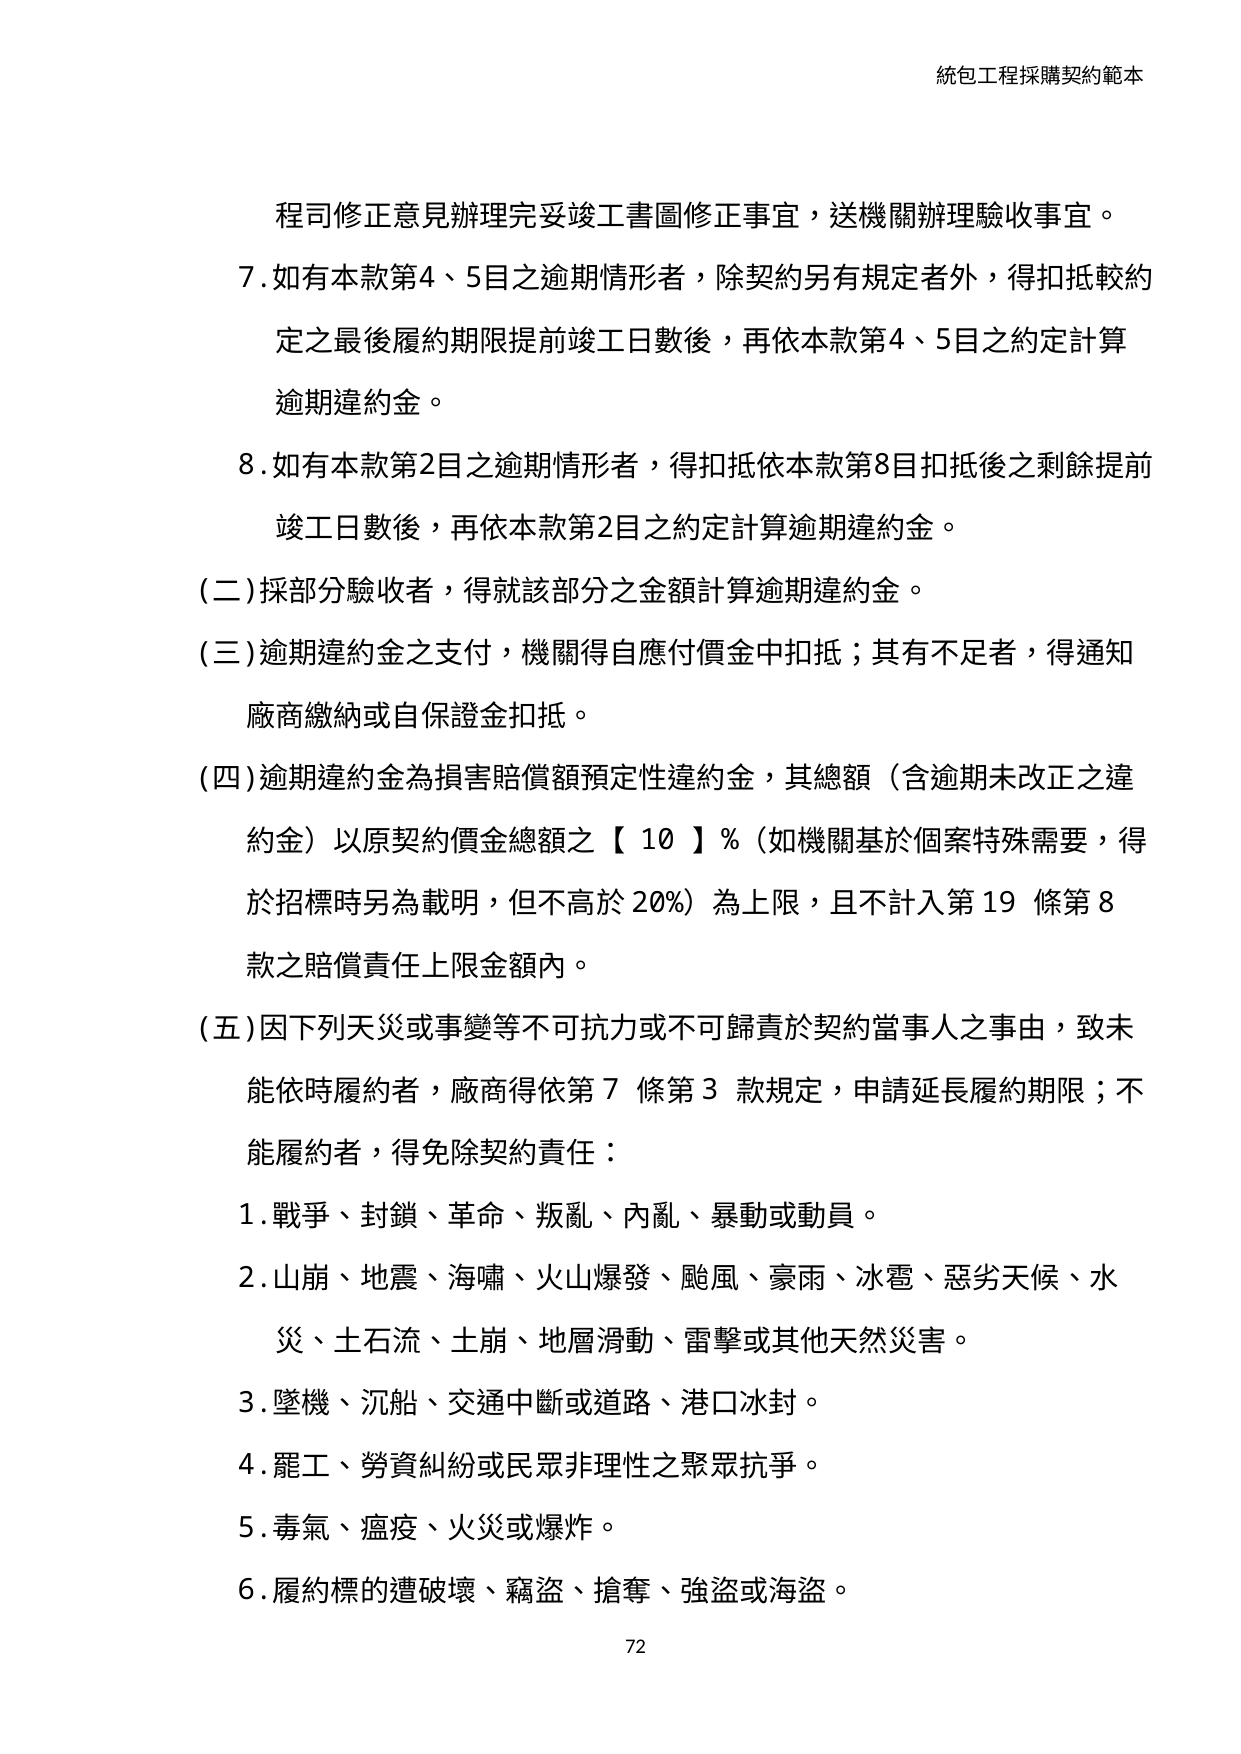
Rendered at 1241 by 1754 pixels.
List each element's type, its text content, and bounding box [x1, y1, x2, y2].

table_cell [197, 1234, 239, 1359]
table_cell [154, 422, 197, 547]
table_cell 程司修正意見辦理完妥竣工書圖修正事宜，送機關辦理驗收事宜。 [239, 172, 1167, 234]
table_cell [154, 234, 197, 422]
table_cell 6.履約標的遭破壞、竊盜、搶奪、強盜或海盜。 [239, 1547, 1167, 1609]
table_cell [154, 172, 197, 234]
table_cell [197, 1172, 239, 1234]
table_cell 7.如有本款第4、5目之逾期情形者，除契約另有規定者外，得扣抵較約定之最後履約期限提前竣工日數後，再依本款第4、5目之約定計算逾期違約金。 [239, 234, 1167, 422]
table_cell [154, 547, 197, 609]
table_cell (二)採部分驗收者，得就該部分之金額計算逾期違約金。 [197, 547, 1167, 609]
table_cell [154, 1172, 197, 1234]
table_cell [154, 1359, 197, 1422]
table_cell [154, 1484, 197, 1547]
table_cell [154, 1547, 197, 1609]
table_cell [197, 234, 239, 422]
table_cell 4.罷工、勞資糾紛或民眾非理性之聚眾抗爭。 [239, 1422, 1167, 1484]
table_cell (四)逾期違約金為損害賠償額預定性違約金，其總額（含逾期未改正之違約金）以原契約價金總額之【 10 】%（如機關基於個案特殊需要，得於招標時另為載明，但不高於20%）為上限，且不計入第19 條第8 款之賠償責任上限金額內。 [197, 734, 1167, 984]
table_cell 2.山崩、地震、海嘯、火山爆發、颱風、豪雨、冰雹、惡劣天候、水災、土石流、土崩、地層滑動、雷擊或其他天然災害。 [239, 1234, 1167, 1359]
table_cell (五)因下列天災或事變等不可抗力或不可歸責於契約當事人之事由，致未能依時履約者，廠商得依第7 條第3 款規定，申請延長履約期限；不能履約者，得免除契約責任： [197, 984, 1167, 1172]
table_cell 3.墜機、沉船、交通中斷或道路、港口冰封。 [239, 1359, 1167, 1422]
table_cell [197, 1359, 239, 1422]
table_cell [197, 172, 239, 234]
table_cell 5.毒氣、瘟疫、火災或爆炸。 [239, 1484, 1167, 1547]
table_cell [197, 1484, 239, 1547]
table_cell 1.戰爭、封鎖、革命、叛亂、內亂、暴動或動員。 [239, 1172, 1167, 1234]
table_cell [197, 422, 239, 547]
table_cell [197, 1547, 239, 1609]
table_cell [154, 1422, 197, 1484]
table_cell (三)逾期違約金之支付，機關得自應付價金中扣抵；其有不足者，得通知廠商繳納或自保證金扣抵。 [197, 609, 1167, 734]
table_cell [154, 984, 197, 1172]
table_cell [154, 734, 197, 984]
table_cell [197, 1422, 239, 1484]
table_cell [154, 1234, 197, 1359]
table_cell [154, 609, 197, 734]
table_cell 8.如有本款第2目之逾期情形者，得扣抵依本款第8目扣抵後之剩餘提前竣工日數後，再依本款第2目之約定計算逾期違約金。 [239, 422, 1167, 547]
